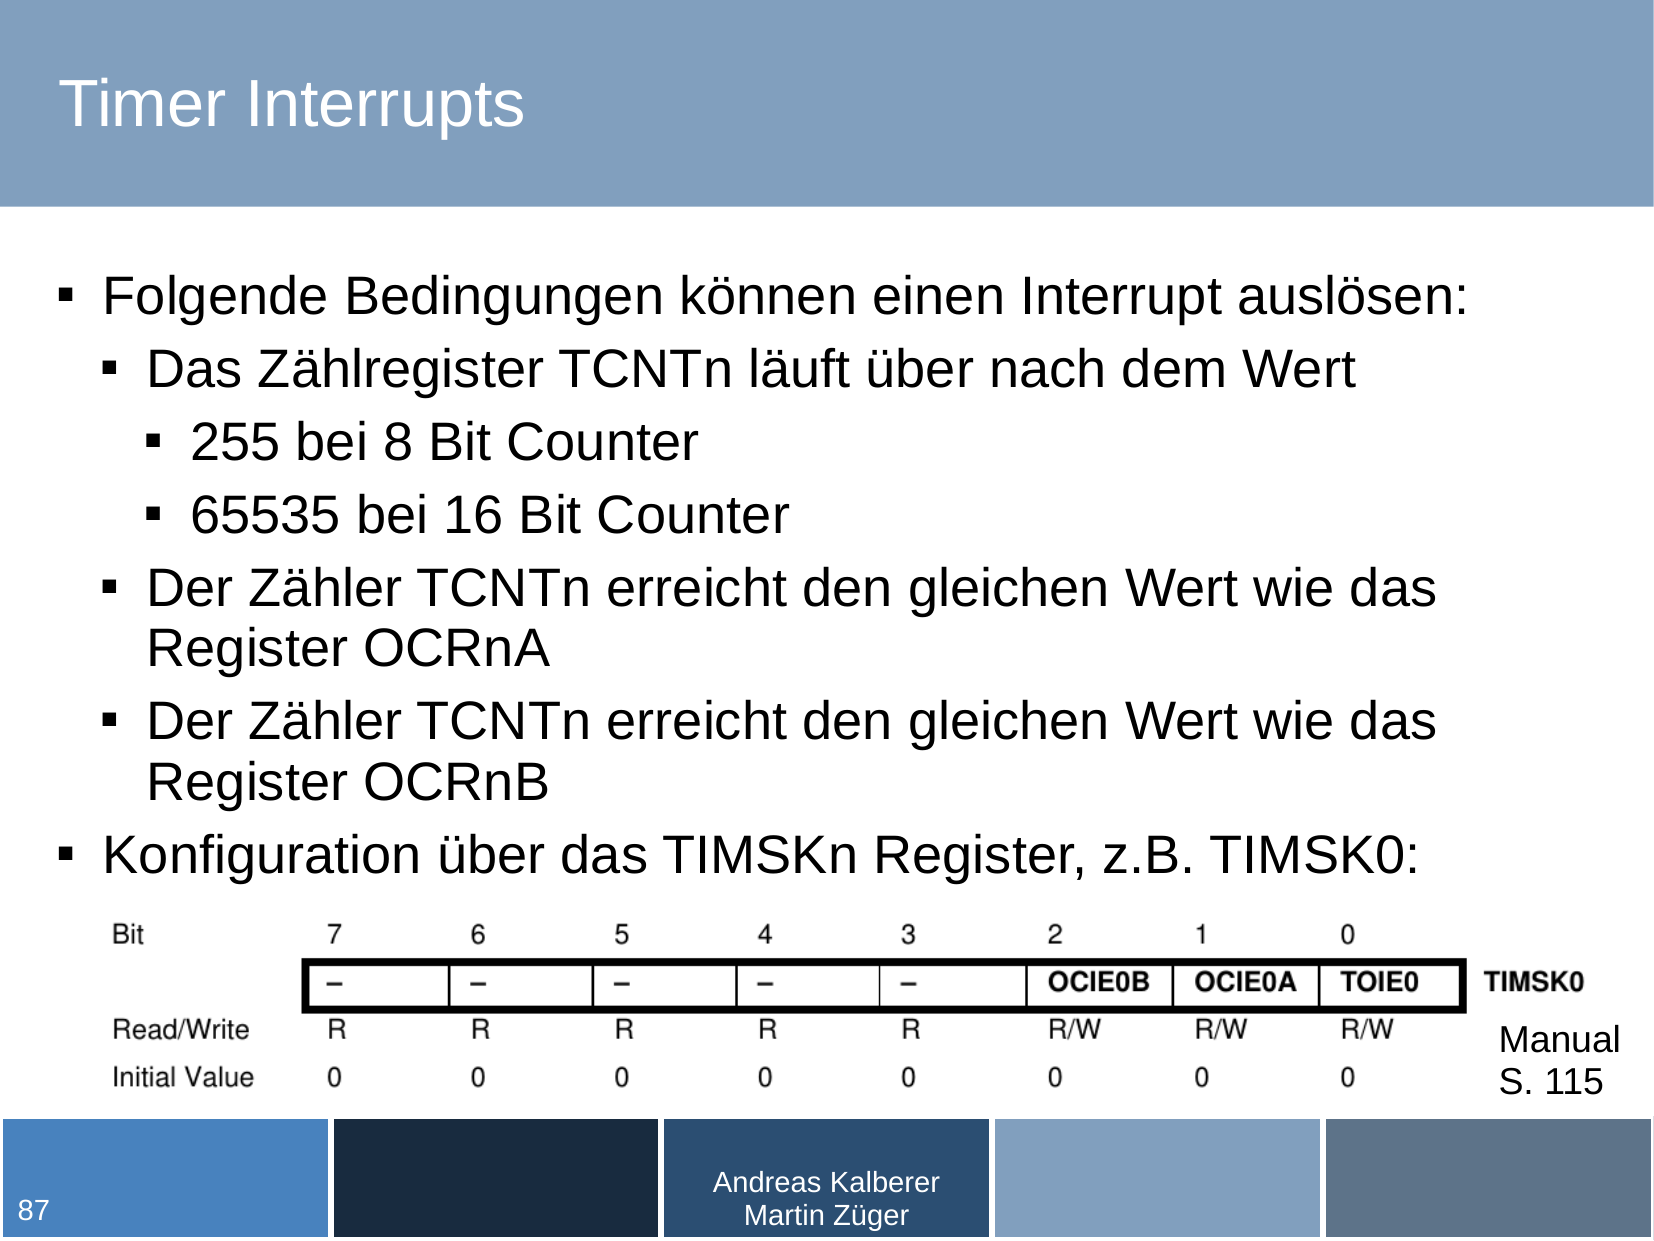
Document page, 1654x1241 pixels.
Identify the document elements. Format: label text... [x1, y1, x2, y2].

picture [100, 912, 1608, 1105]
text_box Manual S. 115 [1483, 1011, 1636, 1111]
list Folgende Bedingungen können einen Interrupt auslösen: Das Zählregister TCNTn läuft über nach dem Wert 255 bei 8 Bit Counter 65535 bei 16 Bit Counter Der Zähler TCNTn erreicht den gleichen Wert wie das Register OCRnA Der Zähler TCNTn erreicht den gleichen Wert wie das Register OCRnB Konfiguration über das TIMSKn Register, z.B. TIMSK0: [59, 265, 1595, 986]
title Timer Interrupts [59, 29, 1595, 178]
